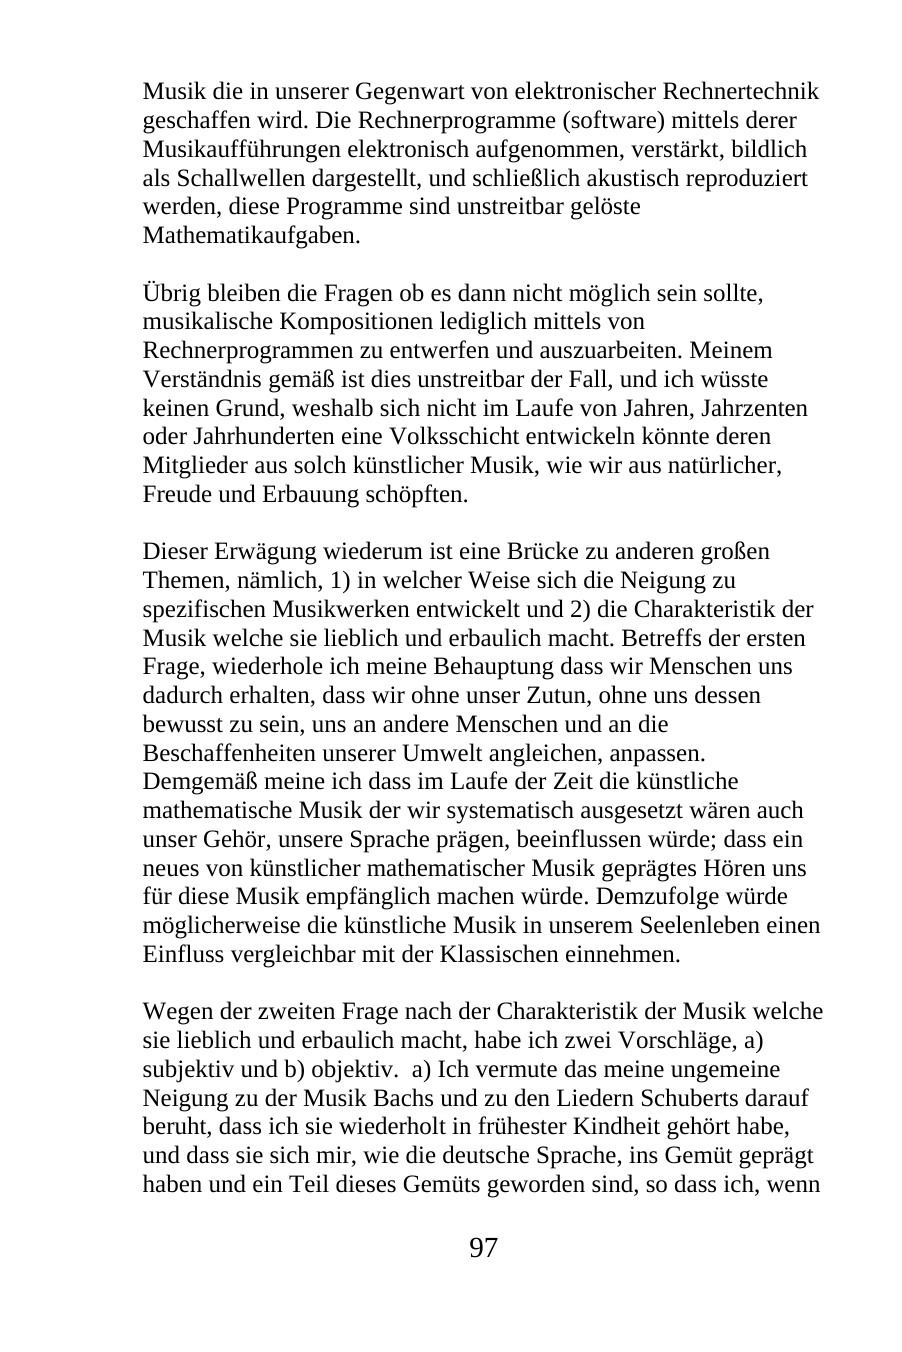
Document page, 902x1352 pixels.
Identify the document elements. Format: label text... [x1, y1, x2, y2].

text Dieser Erwägung wiederum ist eine Brücke zu anderen großen Themen, nämlich, 1) in welcher Weise sich die Neigung zu spezifischen Musikwerken entwickelt und 2) die Charakteristik der Musik welche sie lieblich und erbaulich macht. Betreffs der ersten Frage, wiederhole ich meine Behauptung dass wir Menschen uns dadurch erhalten, dass wir ohne unser Zutun, ohne uns dessen bewusst zu sein, uns an andere Menschen und an die Beschaffenheiten unserer Umwelt angleichen, anpassen. Demgemäß meine ich dass im Laufe der Zeit die künstliche mathematische Musik der wir systematisch ausgesetzt wären auch unser Gehör, unsere Sprache prägen, beeinflussen würde; dass ein neues von künstlicher mathematischer Musik geprägtes Hören uns für diese Musik empfänglich machen würde. Demzufolge würde möglicherweise die künstliche Musik in unserem Seelenleben einen Einfluss vergleichbar mit der Klassischen einnehmen. [142, 536, 825, 968]
text Wegen der zweiten Frage nach der Charakteristik der Musik welche sie lieblich und erbaulich macht, habe ich zwei Vorschläge, a) subjektiv und b) objektiv. a) Ich vermute das meine ungemeine Neigung zu der Musik Bachs und zu den Liedern Schuberts darauf beruht, dass ich sie wiederholt in frühester Kindheit gehört habe, und dass sie sich mir, wie die deutsche Sprache, ins Gemüt geprägt haben und ein Teil dieses Gemüts geworden sind, so dass ich, wenn [142, 996, 825, 1198]
text Übrig bleiben die Fragen ob es dann nicht möglich sein sollte, musikalische Kompositionen lediglich mittels von Rechnerprogrammen zu entwerfen und auszuarbeiten. Meinem Verständnis gemäß ist dies unstreitbar der Fall, und ich wüsste keinen Grund, weshalb sich nicht im Laufe von Jahren, Jahrzenten oder Jahrhunderten eine Volksschicht entwickeln könnte deren Mitglieder aus solch künstlicher Musik, wie wir aus natürlicher, Freude und Erbauung schöpften. [142, 278, 825, 508]
text Musik die in unserer Gegenwart von elektronischer Rechnertechnik geschaffen wird. Die Rechnerprogramme (software) mittels derer Musikaufführungen elektronisch aufgenommen, verstärkt, bildlich als Schallwellen dargestellt, und schließlich akustisch reproduziert werden, diese Programme sind unstreitbar gelöste Mathematikaufgaben. [142, 76, 825, 249]
